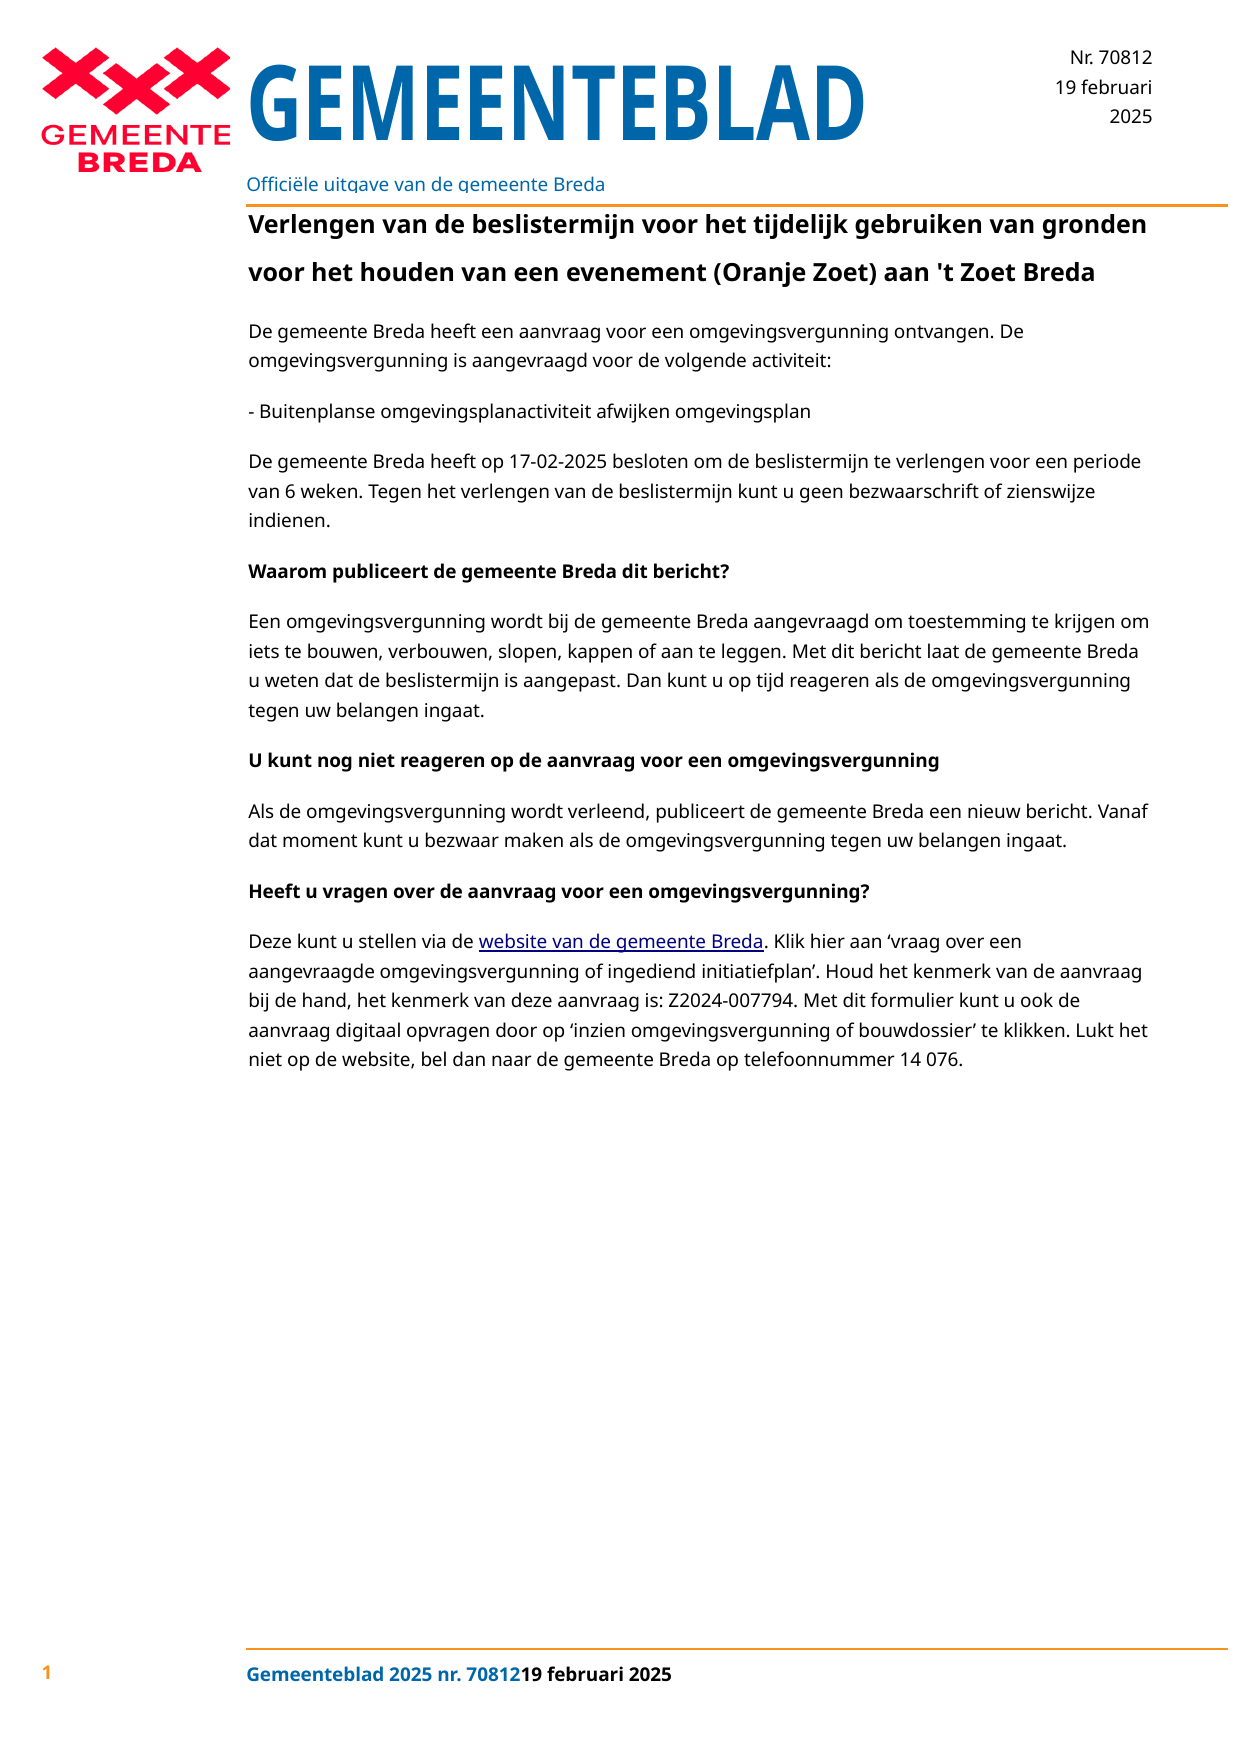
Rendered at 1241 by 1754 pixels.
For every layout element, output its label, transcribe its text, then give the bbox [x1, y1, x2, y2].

text Een omgevingsvergunning wordt bij de gemeente Breda aangevraagd om toestemming te krijgen om iets te bouwen, verbouwen, slopen, kappen of aan te leggen. Met dit bericht laat de gemeente Breda u weten dat de beslistermijn is aangepast. Dan kunt u op tijd reageren als de omgevingsvergunning tegen uw belangen ingaat. [248, 608, 1152, 723]
text Deze kunt u stellen via de website van de gemeente Breda. Klik hier aan ‘vraag over een aangevraagde omgevingsvergunning of ingediend initiatiefplan’. Houd het kenmerk van de aanvraag bij de hand, het kenmerk van deze aanvraag is: Z2024-007794. Met dit formulier kunt u ook de aanvraag digitaal opvragen door op ‘inzien omgevingsvergunning of bouwdossier’ te klikken. Lukt het niet op de website, bel dan naar de gemeente Breda op telefoonnummer 14 076. [248, 928, 1152, 1072]
text De gemeente Breda heeft op 17-02-2025 besloten om de beslistermijn te verlengen voor een periode van 6 weken. Tegen het verlengen van de beslistermijn kunt u geen bezwaarschrift of zienswijze indienen. [248, 448, 1152, 533]
picture [41, 47, 231, 172]
text Heeft u vragen over de aanvraag voor een omgevingsvergunning? [248, 878, 1152, 904]
text Verlengen van de beslistermijn voor het tijdelijk gebruiken van gronden voor het houden van een evenement (Oranje Zoet) aan 't Zoet Breda [248, 207, 1152, 288]
text Als de omgevingsvergunning wordt verleend, publiceert de gemeente Breda een nieuw bericht. Vanaf dat moment kunt u bezwaar maken als de omgevingsvergunning tegen uw belangen ingaat. [248, 798, 1152, 853]
text U kunt nog niet reageren op de aanvraag voor een omgevingsvergunning [248, 747, 1152, 773]
text - Buitenplanse omgevingsplanactiviteit afwijken omgevingsplan [248, 398, 1152, 424]
text De gemeente Breda heeft een aanvraag voor een omgevingsvergunning ontvangen. De omgevingsvergunning is aangevraagd voor de volgende activiteit: [248, 318, 1152, 373]
text Waarom publiceert de gemeente Breda dit bericht? [248, 558, 1152, 584]
